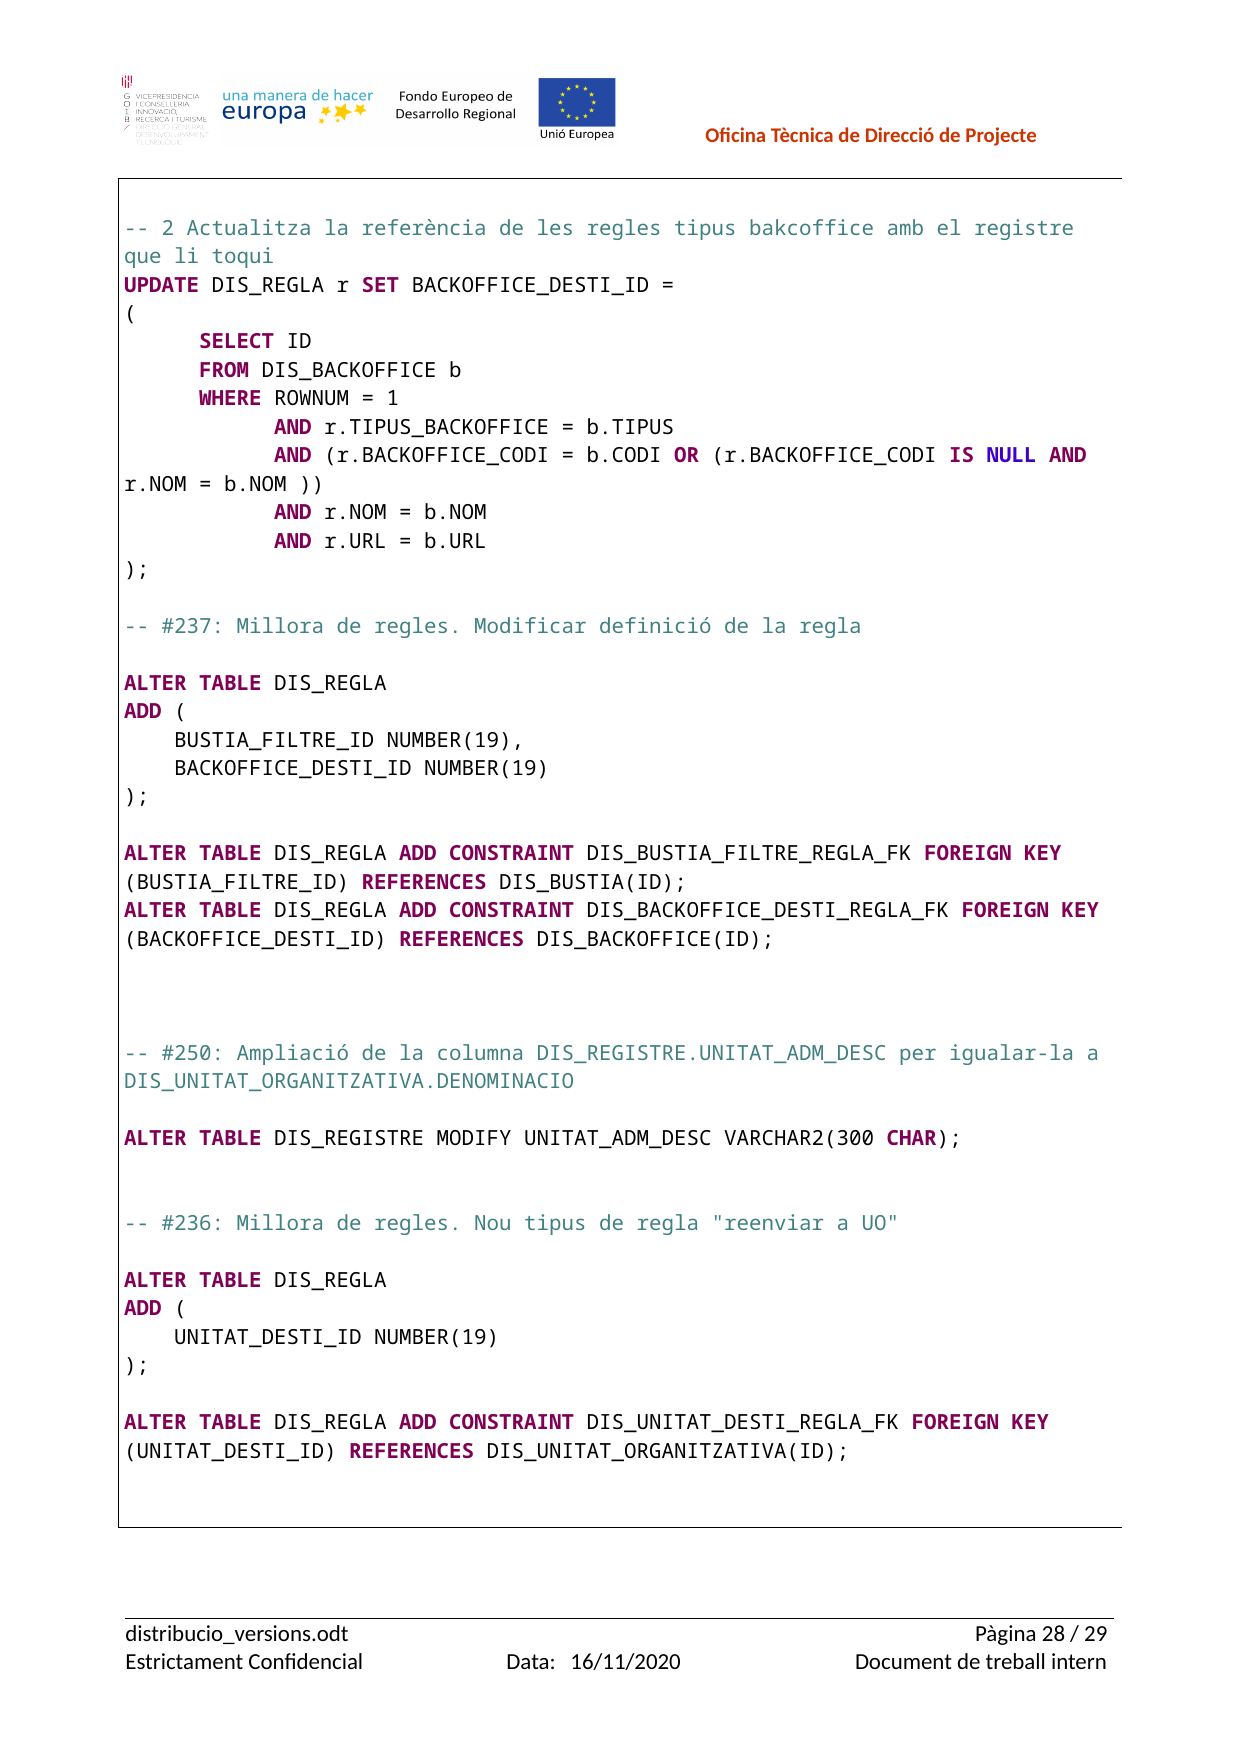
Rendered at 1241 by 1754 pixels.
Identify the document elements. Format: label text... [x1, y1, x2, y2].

picture [219, 73, 621, 147]
picture [118, 73, 213, 147]
table_header -- 2 Actualitza la referència de les regles tipus bakcoffice amb el registre que li toqui UPDATE DIS_REGLA r SET BACKOFFICE_DESTI_ID = ( SELECT ID FROM DIS_BACKOFFICE b WHERE ROWNUM = 1 AND r.TIPUS_BACKOFFICE = b.TIPUS AND (r.BACKOFFICE_CODI = b.CODI OR (r.BACKOFFICE_CODI IS NULL AND r.NOM = b.NOM )) AND r.NOM = b.NOM AND r.URL = b.URL ); -- #237: Millora de regles. Modificar definició de la regla ALTER TABLE DIS_REGLA ADD ( BUSTIA_FILTRE_ID NUMBER(19), BACKOFFICE_DESTI_ID NUMBER(19) ); ALTER TABLE DIS_REGLA ADD CONSTRAINT DIS_BUSTIA_FILTRE_REGLA_FK FOREIGN KEY (BUSTIA_FILTRE_ID) REFERENCES DIS_BUSTIA(ID); ALTER TABLE DIS_REGLA ADD CONSTRAINT DIS_BACKOFFICE_DESTI_REGLA_FK FOREIGN KEY (BACKOFFICE_DESTI_ID) REFERENCES DIS_BACKOFFICE(ID); -- #250: Ampliació de la columna DIS_REGISTRE.UNITAT_ADM_DESC per igualar-la a DIS_UNITAT_ORGANITZATIVA.DENOMINACIO ALTER TABLE DIS_REGISTRE MODIFY UNITAT_ADM_DESC VARCHAR2(300 CHAR); -- #236: Millora de regles. Nou tipus de regla "reenviar a UO" ALTER TABLE DIS_REGLA ADD ( UNITAT_DESTI_ID NUMBER(19) ); ALTER TABLE DIS_REGLA ADD CONSTRAINT DIS_UNITAT_DESTI_REGLA_FK FOREIGN KEY (UNITAT_DESTI_ID) REFERENCES DIS_UNITAT_ORGANITZATIVA(ID); [119, 179, 1122, 1527]
